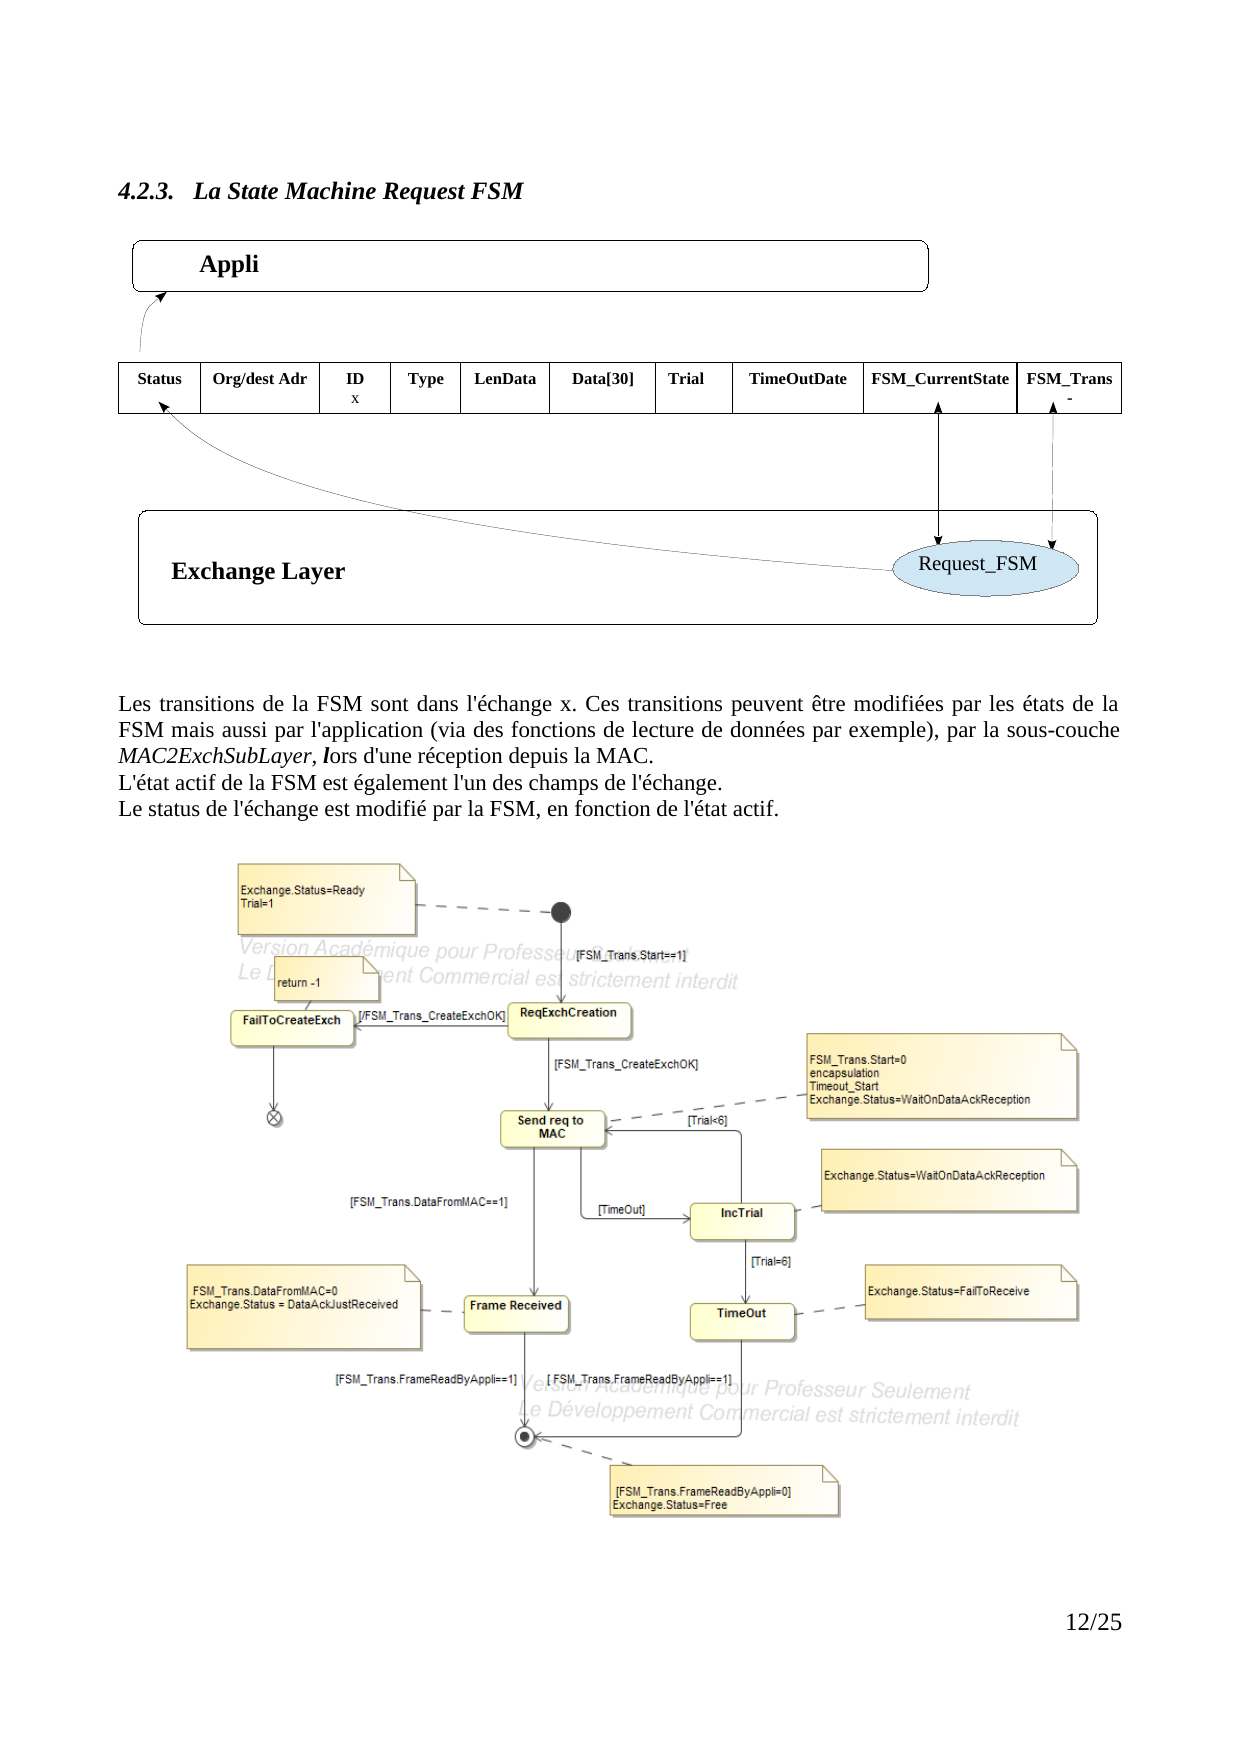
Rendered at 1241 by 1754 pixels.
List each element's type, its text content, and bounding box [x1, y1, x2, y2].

table_header FSM_CurrentState [864, 363, 1016, 413]
text Le status de l'échange est modifié par la FSM, en fonction de l'état actif. [118, 795, 1122, 822]
table_header Data[30] [550, 363, 655, 413]
table_header LenData [461, 363, 549, 413]
table_header TimeOutDate [733, 363, 863, 413]
table_header Status [119, 363, 200, 413]
table_header Org/dest Adr [201, 363, 319, 413]
table_header ID x [320, 363, 390, 413]
table_header Trial [656, 363, 732, 413]
text L'état actif de la FSM est également l'un des champs de l'échange. [118, 769, 1122, 795]
subtitle La State Machine Request FSM [118, 176, 1122, 205]
table_header Type [391, 363, 460, 413]
table_header FSM_Trans - [1018, 363, 1121, 413]
text Les transitions de la FSM sont dans l'échange x. Ces transitions peuvent être modifiées par les états de la FSM mais aussi par l'application (via des fonctions de lecture de données par exemple), par la sous-couche MAC2ExchSubLayer, lors d'une réception depuis la MAC. [118, 690, 1122, 769]
